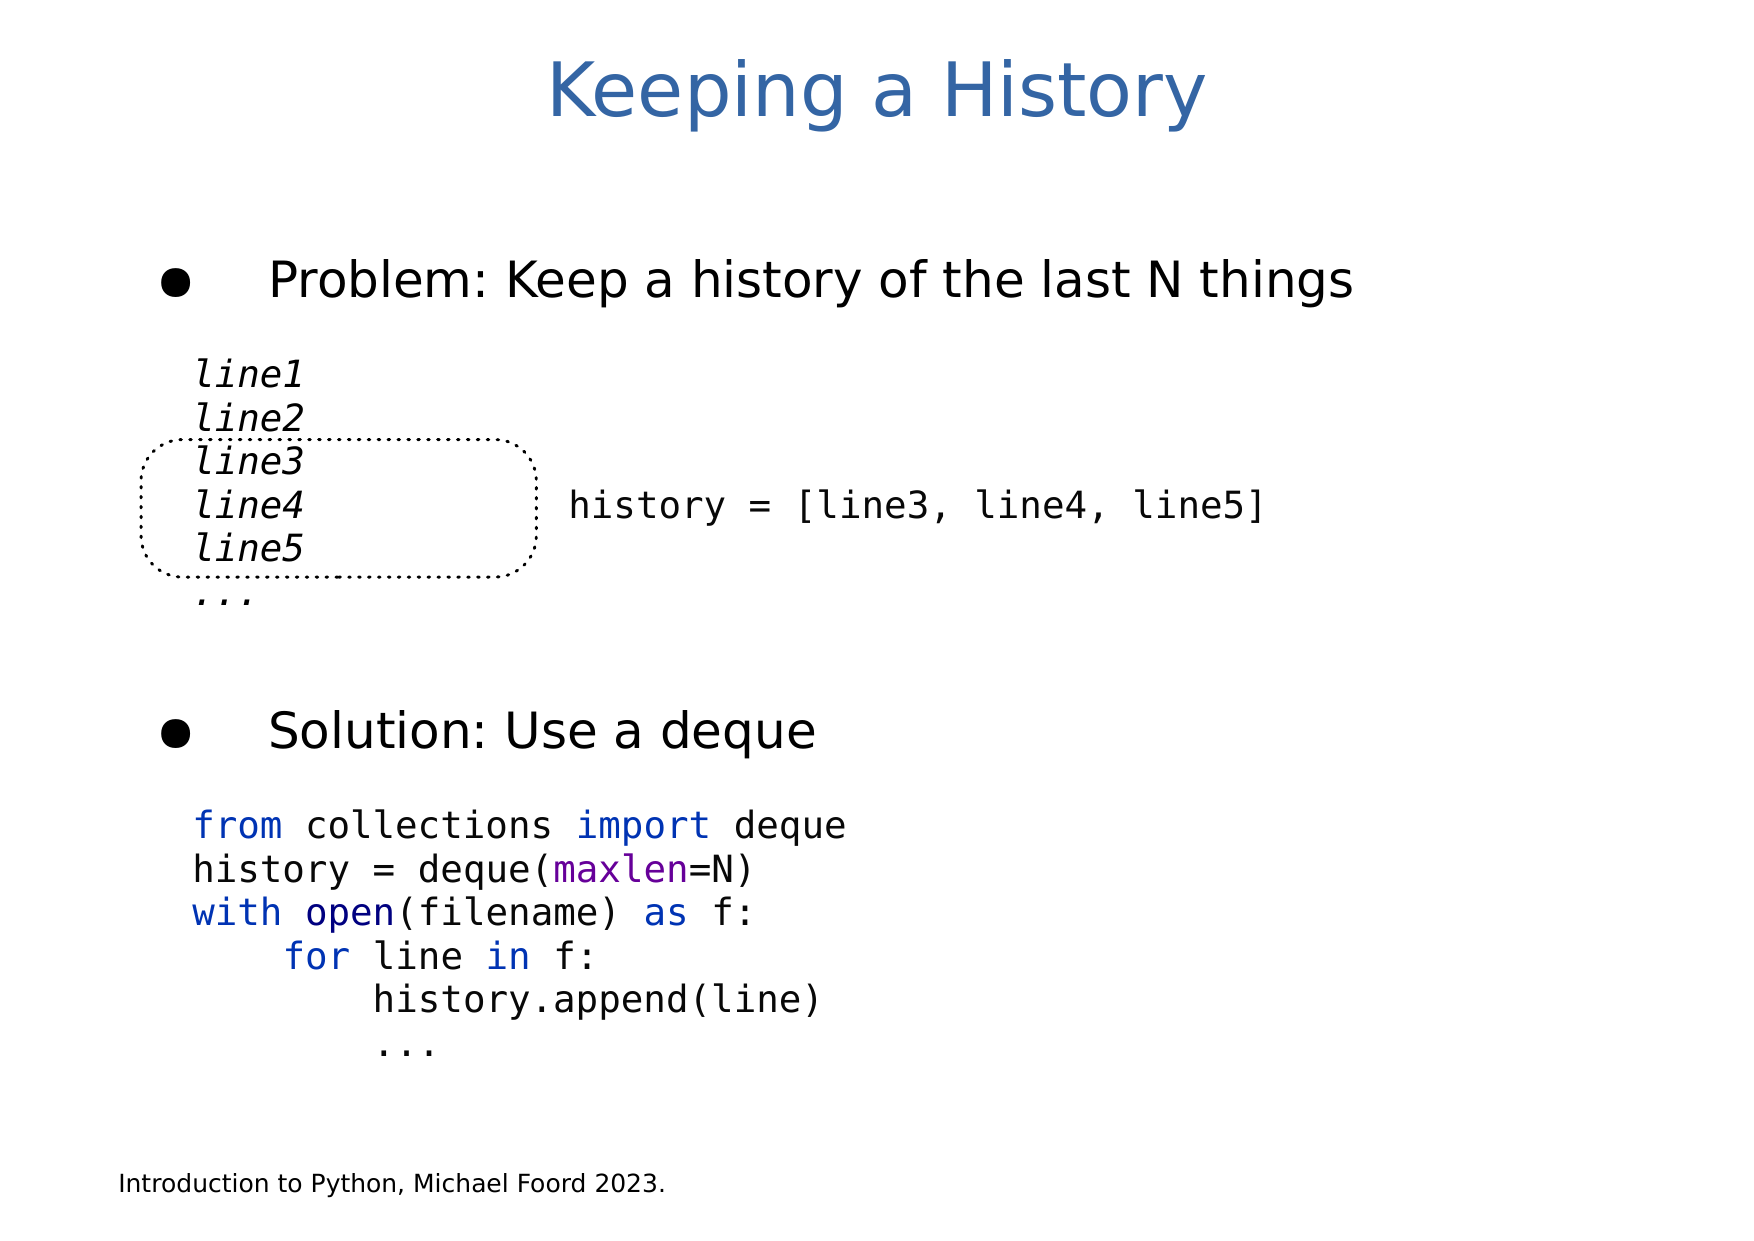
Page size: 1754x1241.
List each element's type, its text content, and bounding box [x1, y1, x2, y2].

list Solution: Use a deque [156, 702, 1636, 760]
text from collections import deque history = deque(maxlen=N) with open(filename) as f: for line in f: history.append(line) ... [192, 803, 1636, 1109]
subtitle Keeping a History [118, 47, 1636, 134]
text ... [192, 571, 1636, 614]
list Problem: Keep a history of the last N things [156, 251, 1636, 309]
text line5 [192, 527, 1636, 571]
text line3 [192, 440, 1636, 483]
text line1 [192, 352, 1636, 396]
text line2 [192, 396, 1636, 440]
text line4 history = [line3, line4, line5] [192, 483, 1636, 527]
